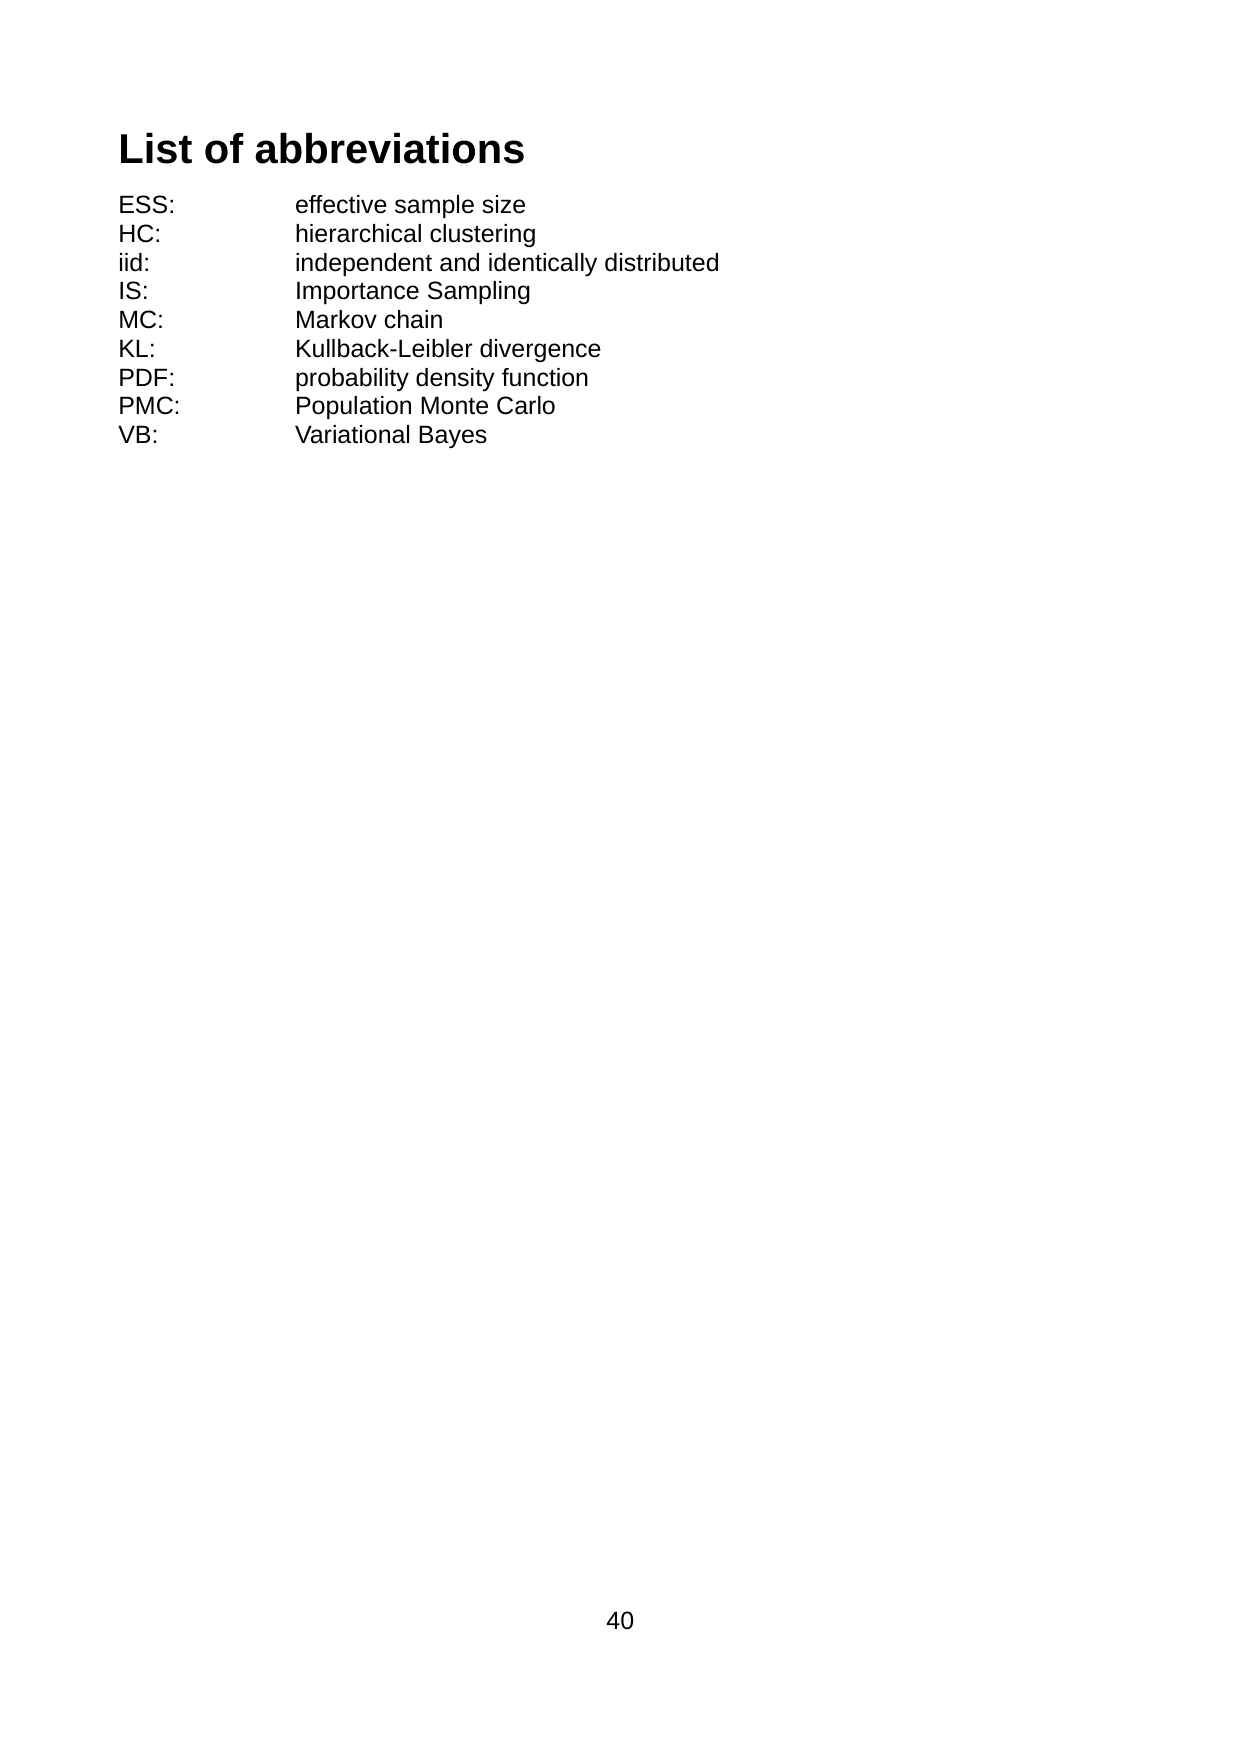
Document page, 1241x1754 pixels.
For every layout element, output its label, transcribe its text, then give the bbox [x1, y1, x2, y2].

text VB: Variational Bayes [118, 420, 1122, 449]
text MC: Markov chain [118, 305, 1122, 334]
text iid: independent and identically distributed [118, 248, 1122, 276]
text ESS: effective sample size [118, 190, 1122, 219]
text PDF: probability density function [118, 363, 1122, 391]
text IS: Importance Sampling [118, 276, 1122, 305]
text List of abbreviations [118, 124, 1122, 172]
text KL: Kullback-Leibler divergence [118, 334, 1122, 363]
text HC: hierarchical clustering [118, 219, 1122, 248]
text PMC: Population Monte Carlo [118, 391, 1122, 420]
